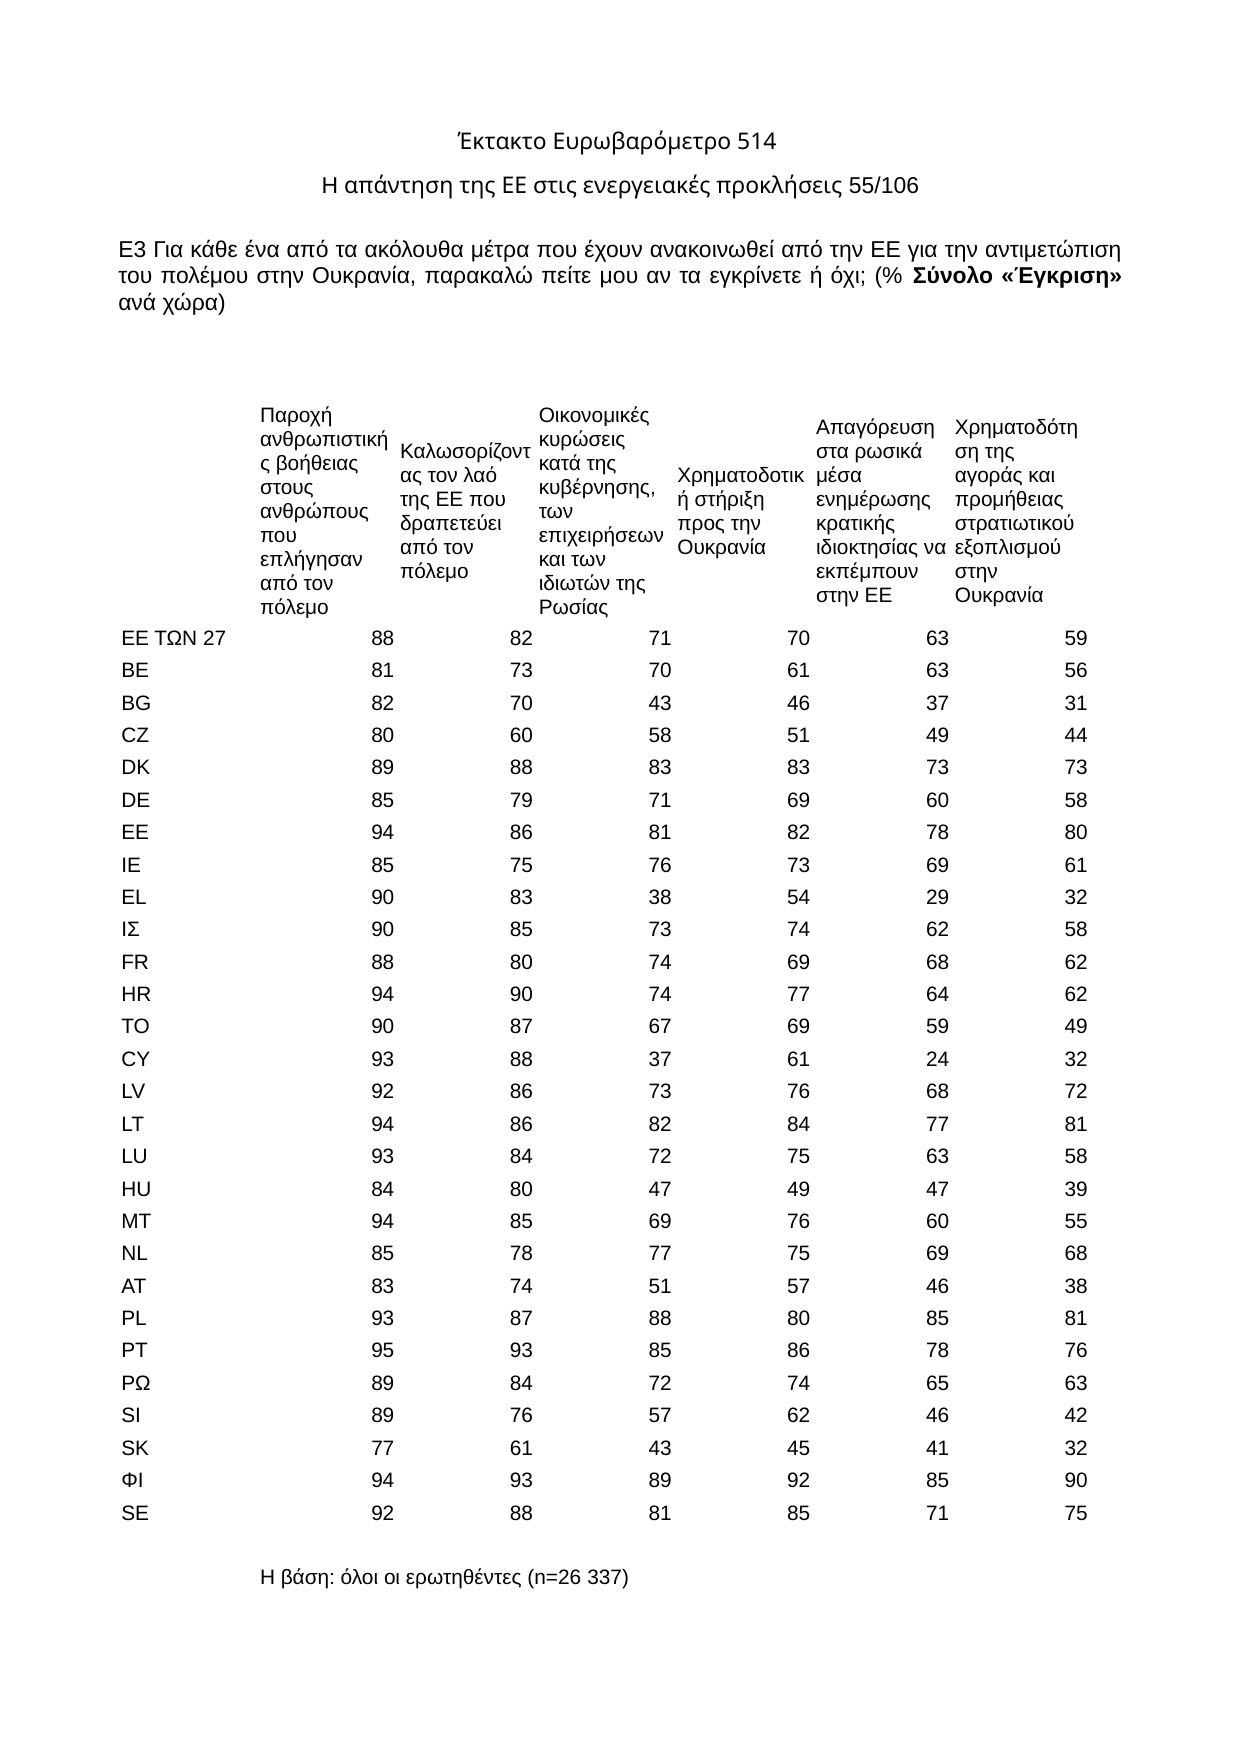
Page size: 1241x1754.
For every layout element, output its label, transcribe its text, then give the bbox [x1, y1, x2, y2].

table_cell [674, 1561, 813, 1593]
table_cell ΦΙ [118, 1464, 257, 1496]
table_cell CY [118, 1043, 257, 1075]
table_cell 74 [674, 1367, 813, 1399]
table_cell 69 [813, 848, 952, 881]
table_cell 81 [952, 1108, 1090, 1140]
table_cell ΡΩ [118, 1367, 257, 1399]
table_cell 78 [813, 816, 952, 848]
table_cell 85 [813, 1464, 952, 1496]
table_cell 45 [674, 1431, 813, 1464]
table_cell 89 [536, 1464, 674, 1496]
table_cell 85 [813, 1302, 952, 1334]
table_cell 84 [397, 1140, 536, 1172]
table_cell 85 [257, 1237, 397, 1269]
table_cell 88 [397, 751, 536, 783]
table_cell 80 [952, 816, 1090, 848]
table_cell ΤΟ [118, 1010, 257, 1043]
table_cell 31 [952, 686, 1090, 719]
table_cell 81 [952, 1302, 1090, 1334]
table_cell 58 [952, 784, 1090, 816]
table_cell 90 [952, 1464, 1090, 1496]
table_cell 71 [813, 1496, 952, 1528]
table_cell 93 [257, 1140, 397, 1172]
table_cell 85 [536, 1334, 674, 1367]
table_cell 94 [257, 1108, 397, 1140]
table_cell 69 [674, 784, 813, 816]
table_cell 77 [257, 1431, 397, 1464]
table_cell 86 [674, 1334, 813, 1367]
table_cell 60 [397, 719, 536, 751]
table_cell [118, 1529, 257, 1561]
table_cell 65 [813, 1367, 952, 1399]
table_cell 61 [674, 1043, 813, 1075]
table_cell 70 [536, 654, 674, 686]
table_cell 63 [813, 1140, 952, 1172]
table_cell 87 [397, 1010, 536, 1043]
table_cell 94 [257, 1464, 397, 1496]
table_cell 88 [397, 1496, 536, 1528]
table_cell 29 [813, 881, 952, 913]
table_cell 77 [674, 978, 813, 1010]
table_cell 71 [536, 784, 674, 816]
table_cell LT [118, 1108, 257, 1140]
table_cell 37 [813, 686, 952, 719]
table_cell [813, 1529, 952, 1561]
table_cell 42 [952, 1399, 1090, 1431]
table_cell 46 [813, 1399, 952, 1431]
table_cell 72 [952, 1075, 1090, 1107]
table_cell 93 [397, 1334, 536, 1367]
table_cell 76 [674, 1205, 813, 1237]
table_cell 81 [257, 654, 397, 686]
table_cell 75 [952, 1496, 1090, 1528]
table_cell 86 [397, 816, 536, 848]
table_cell 86 [397, 1108, 536, 1140]
table_cell 58 [536, 719, 674, 751]
table_cell 76 [397, 1399, 536, 1431]
table_cell 81 [536, 816, 674, 848]
table_cell 82 [536, 1108, 674, 1140]
table_cell 85 [397, 1205, 536, 1237]
table_cell 74 [674, 913, 813, 945]
table_cell ΙΣ [118, 913, 257, 945]
table_cell 74 [536, 945, 674, 978]
table_cell 94 [257, 816, 397, 848]
table_cell 60 [813, 1205, 952, 1237]
table_cell DK [118, 751, 257, 783]
table_cell 88 [257, 945, 397, 978]
table_cell 46 [674, 686, 813, 719]
table_header [118, 400, 257, 621]
table_cell 62 [813, 913, 952, 945]
table_cell 70 [397, 686, 536, 719]
table_cell 89 [257, 1399, 397, 1431]
table_cell 85 [257, 848, 397, 881]
table_cell 75 [397, 848, 536, 881]
table_cell 88 [257, 621, 397, 654]
table_cell 59 [952, 621, 1090, 654]
table_cell SK [118, 1431, 257, 1464]
table_cell 86 [397, 1075, 536, 1107]
table_cell 54 [674, 881, 813, 913]
table_cell 44 [952, 719, 1090, 751]
table_header Οικονομικές κυρώσεις κατά της κυβέρνησης, των επιχειρήσεων και των ιδιωτών της Ρωσίας [536, 400, 674, 621]
table_cell 67 [536, 1010, 674, 1043]
table_cell ΕΕ ΤΩΝ 27 [118, 621, 257, 654]
table_cell 85 [397, 913, 536, 945]
table_cell 55 [952, 1205, 1090, 1237]
table_cell 51 [674, 719, 813, 751]
table_cell 46 [813, 1269, 952, 1302]
table_cell 73 [536, 1075, 674, 1107]
table_cell 83 [397, 881, 536, 913]
table_cell 94 [257, 978, 397, 1010]
table_cell PT [118, 1334, 257, 1367]
table_cell 61 [674, 654, 813, 686]
table_cell 47 [813, 1172, 952, 1204]
table_cell 76 [536, 848, 674, 881]
table_cell 79 [397, 784, 536, 816]
table_cell 68 [813, 1075, 952, 1107]
table_cell 39 [952, 1172, 1090, 1204]
table_cell DE [118, 784, 257, 816]
table_cell 80 [674, 1302, 813, 1334]
table_header Απαγόρευση στα ρωσικά μέσα ενημέρωσης κρατικής ιδιοκτησίας να εκπέμπουν στην ΕΕ [813, 400, 952, 621]
table_cell [674, 1529, 813, 1561]
table_cell SE [118, 1496, 257, 1528]
table_cell 73 [536, 913, 674, 945]
table_cell EL [118, 881, 257, 913]
table_cell 62 [952, 978, 1090, 1010]
table_cell HR [118, 978, 257, 1010]
table_cell EE [118, 816, 257, 848]
table_cell 93 [257, 1302, 397, 1334]
table_cell 63 [813, 654, 952, 686]
table_cell [952, 1561, 1090, 1593]
table_cell 71 [536, 621, 674, 654]
table_cell NL [118, 1237, 257, 1269]
table_cell 85 [674, 1496, 813, 1528]
table_cell 32 [952, 1431, 1090, 1464]
table_cell 95 [257, 1334, 397, 1367]
table_cell 85 [257, 784, 397, 816]
table_cell PL [118, 1302, 257, 1334]
table_cell 80 [397, 945, 536, 978]
table_cell 38 [952, 1269, 1090, 1302]
table_header Παροχή ανθρωπιστικής βοήθειας στους ανθρώπους που επλήγησαν από τον πόλεμο [257, 400, 397, 621]
table_cell 80 [397, 1172, 536, 1204]
table_cell 58 [952, 913, 1090, 945]
table_cell 75 [674, 1140, 813, 1172]
table_cell 47 [536, 1172, 674, 1204]
table_cell 84 [257, 1172, 397, 1204]
table_cell 90 [257, 913, 397, 945]
table_cell 78 [813, 1334, 952, 1367]
table_cell 56 [952, 654, 1090, 686]
table_cell 68 [813, 945, 952, 978]
table_cell 51 [536, 1269, 674, 1302]
table_cell FR [118, 945, 257, 978]
table_cell [952, 1529, 1090, 1561]
table_cell 80 [257, 719, 397, 751]
table_cell 60 [813, 784, 952, 816]
table_cell 49 [813, 719, 952, 751]
table_cell CZ [118, 719, 257, 751]
table_cell 70 [674, 621, 813, 654]
table_cell 90 [257, 881, 397, 913]
table_cell 93 [397, 1464, 536, 1496]
table_cell 78 [397, 1237, 536, 1269]
table_cell BG [118, 686, 257, 719]
table_cell LU [118, 1140, 257, 1172]
table_header Χρηματοδότηση της αγοράς και προμήθειας στρατιωτικού εξοπλισμού στην Ουκρανία [952, 400, 1090, 621]
table_cell 49 [952, 1010, 1090, 1043]
table_cell 90 [397, 978, 536, 1010]
table_cell 89 [257, 1367, 397, 1399]
table_cell 69 [536, 1205, 674, 1237]
table_cell 76 [952, 1334, 1090, 1367]
table_cell 88 [536, 1302, 674, 1334]
table_cell 83 [674, 751, 813, 783]
table_cell 69 [813, 1237, 952, 1269]
table_cell 62 [952, 945, 1090, 978]
text Ε3 Για κάθε ένα από τα ακόλουθα μέτρα που έχουν ανακοινωθεί από την ΕΕ για την αντιμετώπιση του πολέμου στην Ουκρανία, παρακαλώ πείτε μου αν τα εγκρίνετε ή όχι; (% Σύνολο «Έγκριση» ανά χώρα) [118, 236, 1122, 315]
table_cell 92 [674, 1464, 813, 1496]
table_cell 90 [257, 1010, 397, 1043]
table_cell 63 [813, 621, 952, 654]
table_cell AT [118, 1269, 257, 1302]
table_cell BE [118, 654, 257, 686]
table_header Χρηματοδοτική στήριξη προς την Ουκρανία [674, 400, 813, 621]
table_cell 72 [536, 1140, 674, 1172]
table_cell 84 [397, 1367, 536, 1399]
table_cell 68 [952, 1237, 1090, 1269]
table_cell 73 [813, 751, 952, 783]
table_cell [536, 1529, 674, 1561]
table_cell 57 [536, 1399, 674, 1431]
table_cell [118, 1561, 257, 1593]
table_cell 62 [674, 1399, 813, 1431]
table_cell 75 [674, 1237, 813, 1269]
table_cell MT [118, 1205, 257, 1237]
table_cell LV [118, 1075, 257, 1107]
table_cell 43 [536, 686, 674, 719]
table_cell 57 [674, 1269, 813, 1302]
table_cell 83 [536, 751, 674, 783]
table_cell 37 [536, 1043, 674, 1075]
table_cell 69 [674, 1010, 813, 1043]
table_cell 88 [397, 1043, 536, 1075]
table_header Καλωσορίζοντας τον λαό της ΕΕ που δραπετεύει από τον πόλεμο [397, 400, 536, 621]
table_cell 73 [952, 751, 1090, 783]
table_cell 81 [536, 1496, 674, 1528]
table_cell 73 [674, 848, 813, 881]
table_cell 82 [674, 816, 813, 848]
table_cell 32 [952, 881, 1090, 913]
table_cell 74 [397, 1269, 536, 1302]
table_cell 94 [257, 1205, 397, 1237]
table_cell 93 [257, 1043, 397, 1075]
table_cell 63 [952, 1367, 1090, 1399]
table_cell 74 [536, 978, 674, 1010]
table_cell 92 [257, 1075, 397, 1107]
table_cell 24 [813, 1043, 952, 1075]
table_cell 38 [536, 881, 674, 913]
table_cell IE [118, 848, 257, 881]
table_cell 84 [674, 1108, 813, 1140]
table_cell [397, 1529, 536, 1561]
table_cell 59 [813, 1010, 952, 1043]
table_cell Η βάση: όλοι οι ερωτηθέντες (n=26 337) [257, 1561, 674, 1593]
table_cell 77 [536, 1237, 674, 1269]
table_cell 82 [257, 686, 397, 719]
table_cell 43 [536, 1431, 674, 1464]
table_cell 49 [674, 1172, 813, 1204]
table_cell 32 [952, 1043, 1090, 1075]
table_cell 89 [257, 751, 397, 783]
table_cell 41 [813, 1431, 952, 1464]
table_cell 61 [397, 1431, 536, 1464]
table_cell 69 [674, 945, 813, 978]
table_cell 73 [397, 654, 536, 686]
table_cell 87 [397, 1302, 536, 1334]
table_cell [257, 1529, 397, 1561]
table_cell 82 [397, 621, 536, 654]
table_cell 58 [952, 1140, 1090, 1172]
table_cell SI [118, 1399, 257, 1431]
table_cell HU [118, 1172, 257, 1204]
table_cell [813, 1561, 952, 1593]
table_cell 72 [536, 1367, 674, 1399]
table_cell 76 [674, 1075, 813, 1107]
table_cell 64 [813, 978, 952, 1010]
table_cell 83 [257, 1269, 397, 1302]
table_cell 92 [257, 1496, 397, 1528]
table_cell 77 [813, 1108, 952, 1140]
table_cell 61 [952, 848, 1090, 881]
